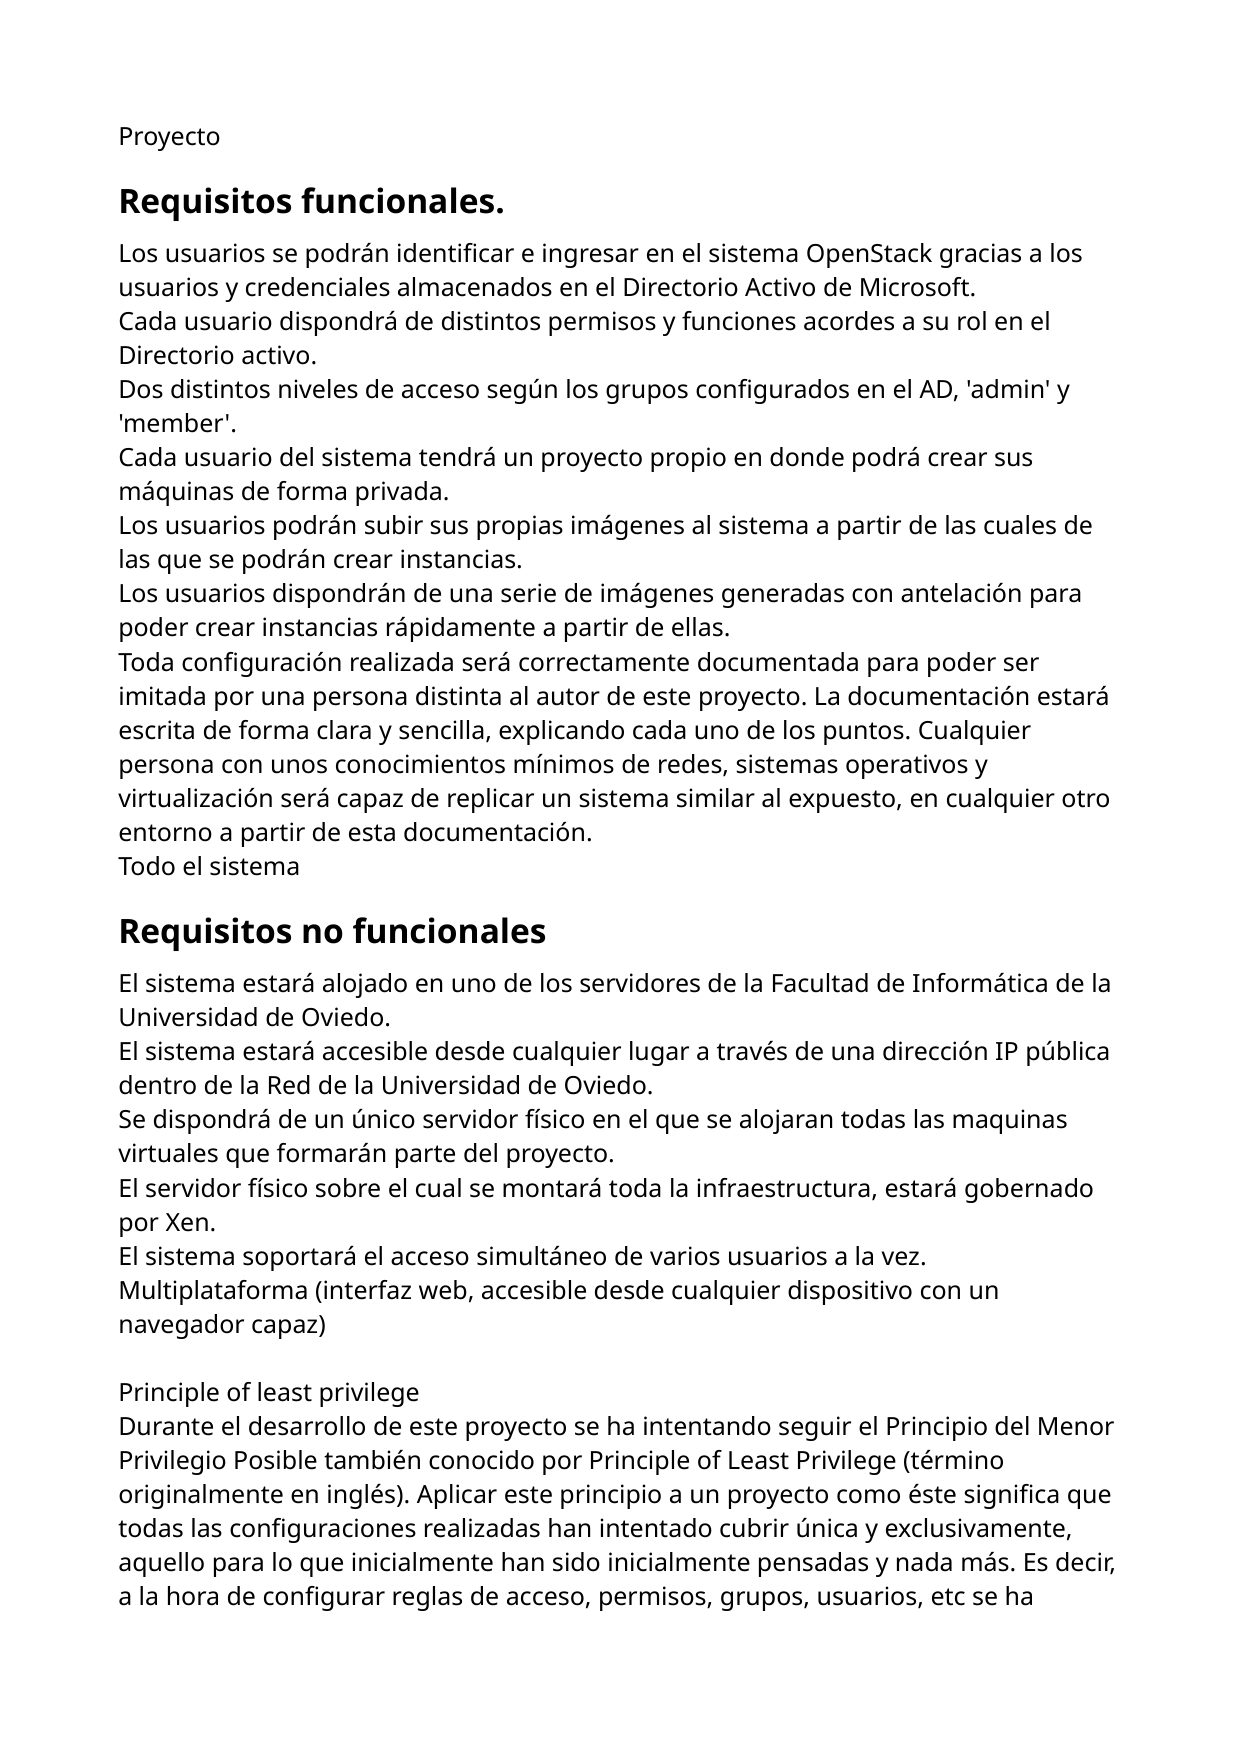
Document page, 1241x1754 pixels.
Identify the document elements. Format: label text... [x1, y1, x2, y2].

subtitle Requisitos no funcionales [118, 908, 1122, 953]
text Durante el desarrollo de este proyecto se ha intentando seguir el Principio del Menor Privilegio Posible también conocido por Principle of Least Privilege (término originalmente en inglés). Aplicar este principio a un proyecto como éste significa que todas las configuraciones realizadas han intentado cubrir única y exclusivamente, aquello para lo que inicialmente han sido inicialmente pensadas y nada más. Es decir, a la hora de configurar reglas de acceso, permisos, grupos, usuarios, etc se ha [118, 1409, 1122, 1613]
text Los usuarios se podrán identificar e ingresar en el sistema OpenStack gracias a los usuarios y credenciales almacenados en el Directorio Activo de Microsoft. [118, 235, 1122, 303]
text Los usuarios podrán subir sus propias imágenes al sistema a partir de las cuales de las que se podrán crear instancias. [118, 508, 1122, 576]
text El sistema estará alojado en uno de los servidores de la Facultad de Informática de la Universidad de Oviedo. [118, 966, 1122, 1034]
text El servidor físico sobre el cual se montará toda la infraestructura, estará gobernado por Xen. [118, 1170, 1122, 1238]
text Cada usuario dispondrá de distintos permisos y funciones acordes a su rol en el Directorio activo. [118, 303, 1122, 372]
text Dos distintos niveles de acceso según los grupos configurados en el AD, 'admin' y 'member'. [118, 372, 1122, 440]
text Los usuarios dispondrán de una serie de imágenes generadas con antelación para poder crear instancias rápidamente a partir de ellas. [118, 576, 1122, 644]
text El sistema estará accesible desde cualquier lugar a través de una dirección IP pública dentro de la Red de la Universidad de Oviedo. [118, 1034, 1122, 1102]
text Multiplataforma (interfaz web, accesible desde cualquier dispositivo con un navegador capaz) [118, 1272, 1122, 1341]
text Todo el sistema [118, 848, 1122, 883]
text El sistema soportará el acceso simultáneo de varios usuarios a la vez. [118, 1238, 1122, 1272]
text Cada usuario del sistema tendrá un proyecto propio en donde podrá crear sus máquinas de forma privada. [118, 440, 1122, 508]
text Proyecto [118, 118, 1122, 152]
text Se dispondrá de un único servidor físico en el que se alojaran todas las maquinas virtuales que formarán parte del proyecto. [118, 1102, 1122, 1170]
text Toda configuración realizada será correctamente documentada para poder ser imitada por una persona distinta al autor de este proyecto. La documentación estará escrita de forma clara y sencilla, explicando cada uno de los puntos. Cualquier persona con unos conocimientos mínimos de redes, sistemas operativos y virtualización será capaz de replicar un sistema similar al expuesto, en cualquier otro entorno a partir de esta documentación. [118, 644, 1122, 848]
text Principle of least privilege [118, 1374, 1122, 1409]
subtitle Requisitos funcionales. [118, 177, 1122, 223]
